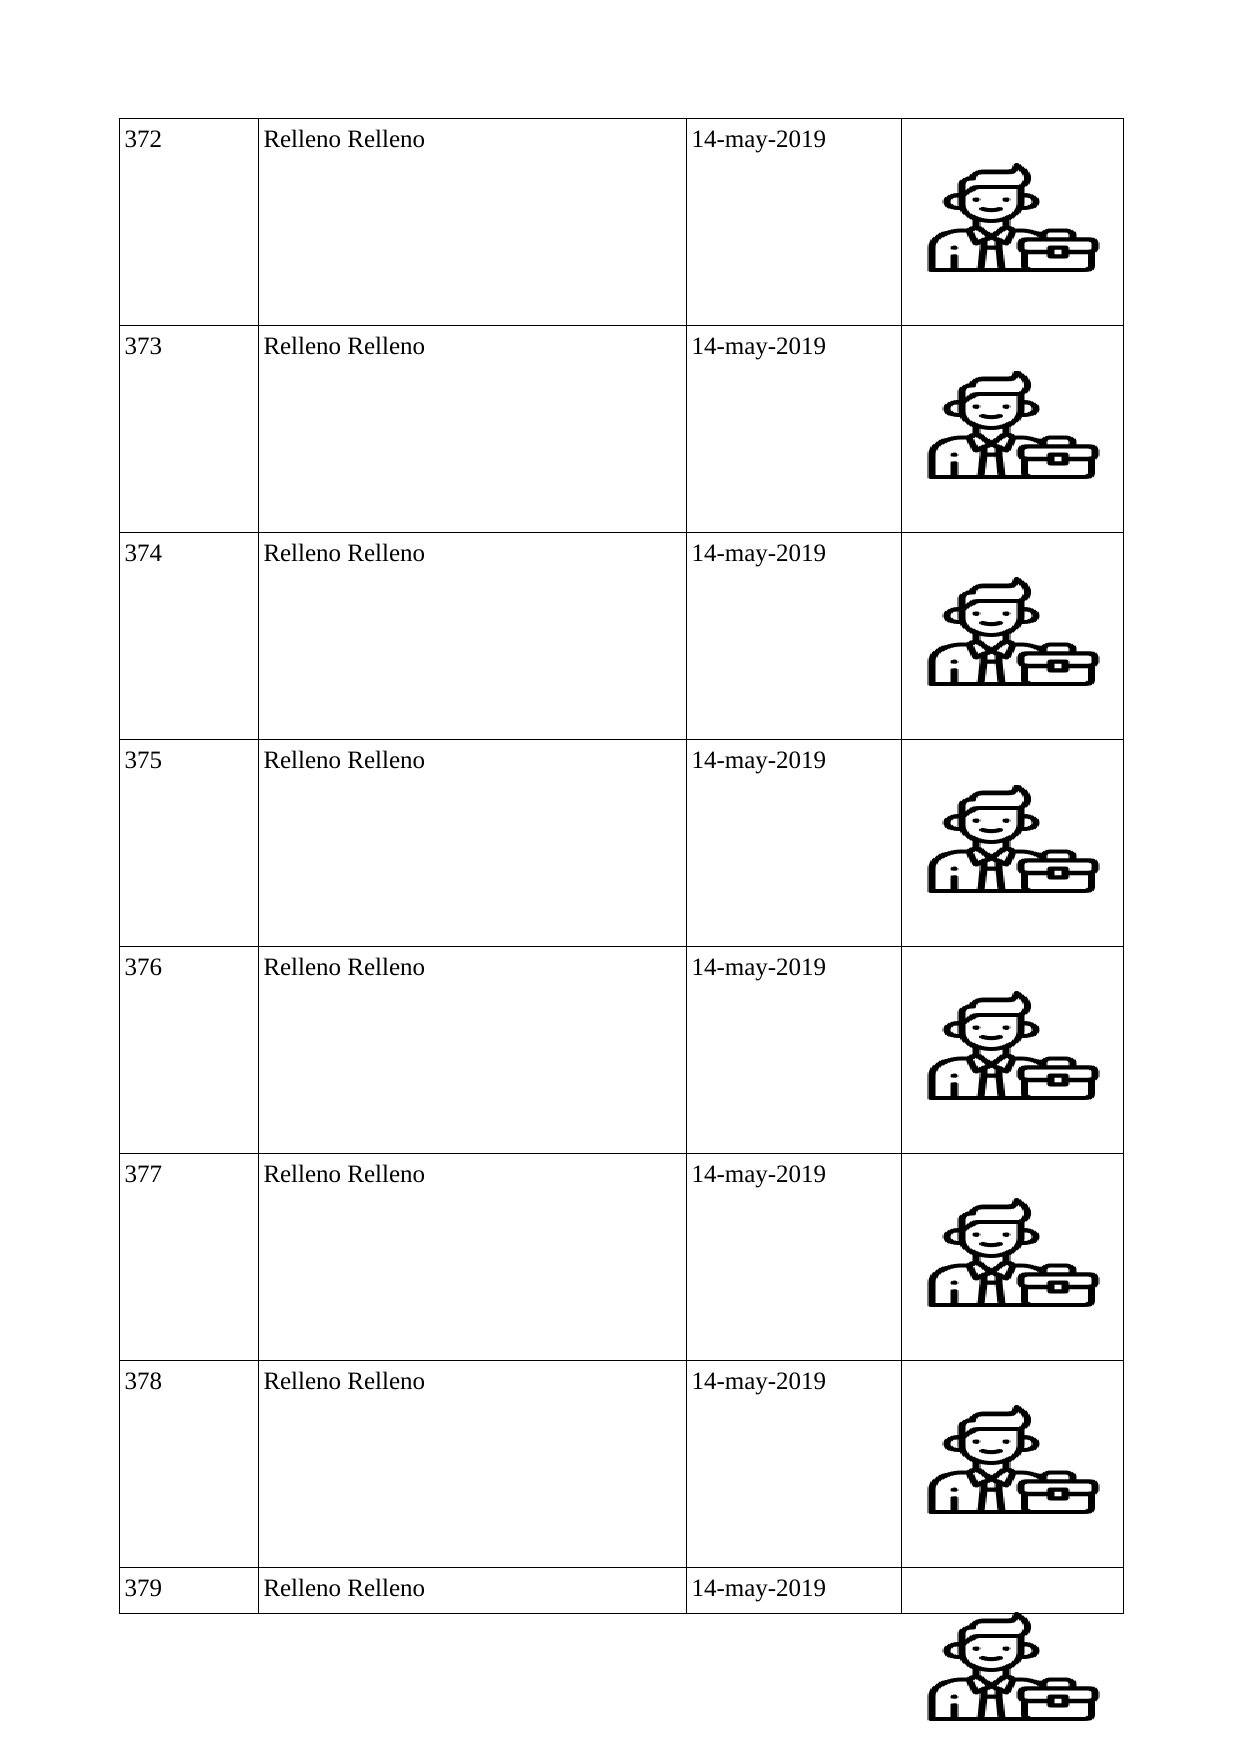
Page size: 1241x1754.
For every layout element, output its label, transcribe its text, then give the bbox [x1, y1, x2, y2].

picture [919, 991, 1109, 1100]
table_cell [902, 1568, 1123, 1613]
picture [919, 1405, 1109, 1514]
picture [919, 163, 1109, 272]
table_cell 14-may-2019 [687, 533, 901, 739]
table_cell 14-may-2019 [687, 119, 901, 325]
table_cell Relleno Relleno [259, 533, 686, 739]
picture [919, 785, 1109, 893]
table_cell a [902, 1154, 1123, 1360]
table_cell a [902, 947, 1123, 1153]
table_cell 378 [120, 1361, 258, 1567]
table_cell a [902, 119, 1123, 325]
table_cell Relleno Relleno [259, 947, 686, 1153]
table_cell Relleno Relleno [259, 119, 686, 325]
table_cell [902, 740, 1123, 892]
table_cell 375 [120, 740, 258, 946]
table_cell a [902, 533, 1123, 739]
table_cell 372 [120, 119, 258, 325]
table_cell [14, 1567, 119, 1613]
table_cell 14-may-2019 [687, 947, 901, 1153]
table_cell Relleno Relleno [259, 1361, 686, 1567]
table_cell a [902, 1361, 1123, 1567]
table_cell 14-may-2019 [687, 326, 901, 532]
table_cell 14-may-2019 [687, 1361, 901, 1567]
picture [919, 1612, 1109, 1721]
table_cell a [902, 893, 1123, 946]
table_cell Relleno Relleno [259, 740, 686, 946]
table_cell 376 [120, 947, 258, 1153]
picture [919, 1198, 1109, 1307]
picture [919, 577, 1109, 686]
table_cell a [902, 479, 1123, 532]
table_cell [14, 118, 119, 325]
table_cell [14, 739, 119, 946]
table_cell [14, 325, 119, 532]
table_cell Relleno Relleno [259, 1154, 686, 1360]
table_cell 14-may-2019 [687, 740, 901, 946]
table_cell [902, 326, 1123, 478]
table_cell 379 [120, 1568, 258, 1613]
table_cell Relleno Relleno [259, 326, 686, 532]
table_cell [14, 946, 119, 1153]
table_cell [14, 532, 119, 739]
table_cell [14, 1360, 119, 1567]
table_cell Relleno Relleno [259, 1568, 686, 1613]
table_cell [14, 1153, 119, 1360]
table_cell 374 [120, 533, 258, 739]
picture [919, 371, 1109, 479]
table_cell 373 [120, 326, 258, 532]
table_cell 14-may-2019 [687, 1154, 901, 1360]
table_cell 14-may-2019 [687, 1568, 901, 1613]
table_cell 377 [120, 1154, 258, 1360]
